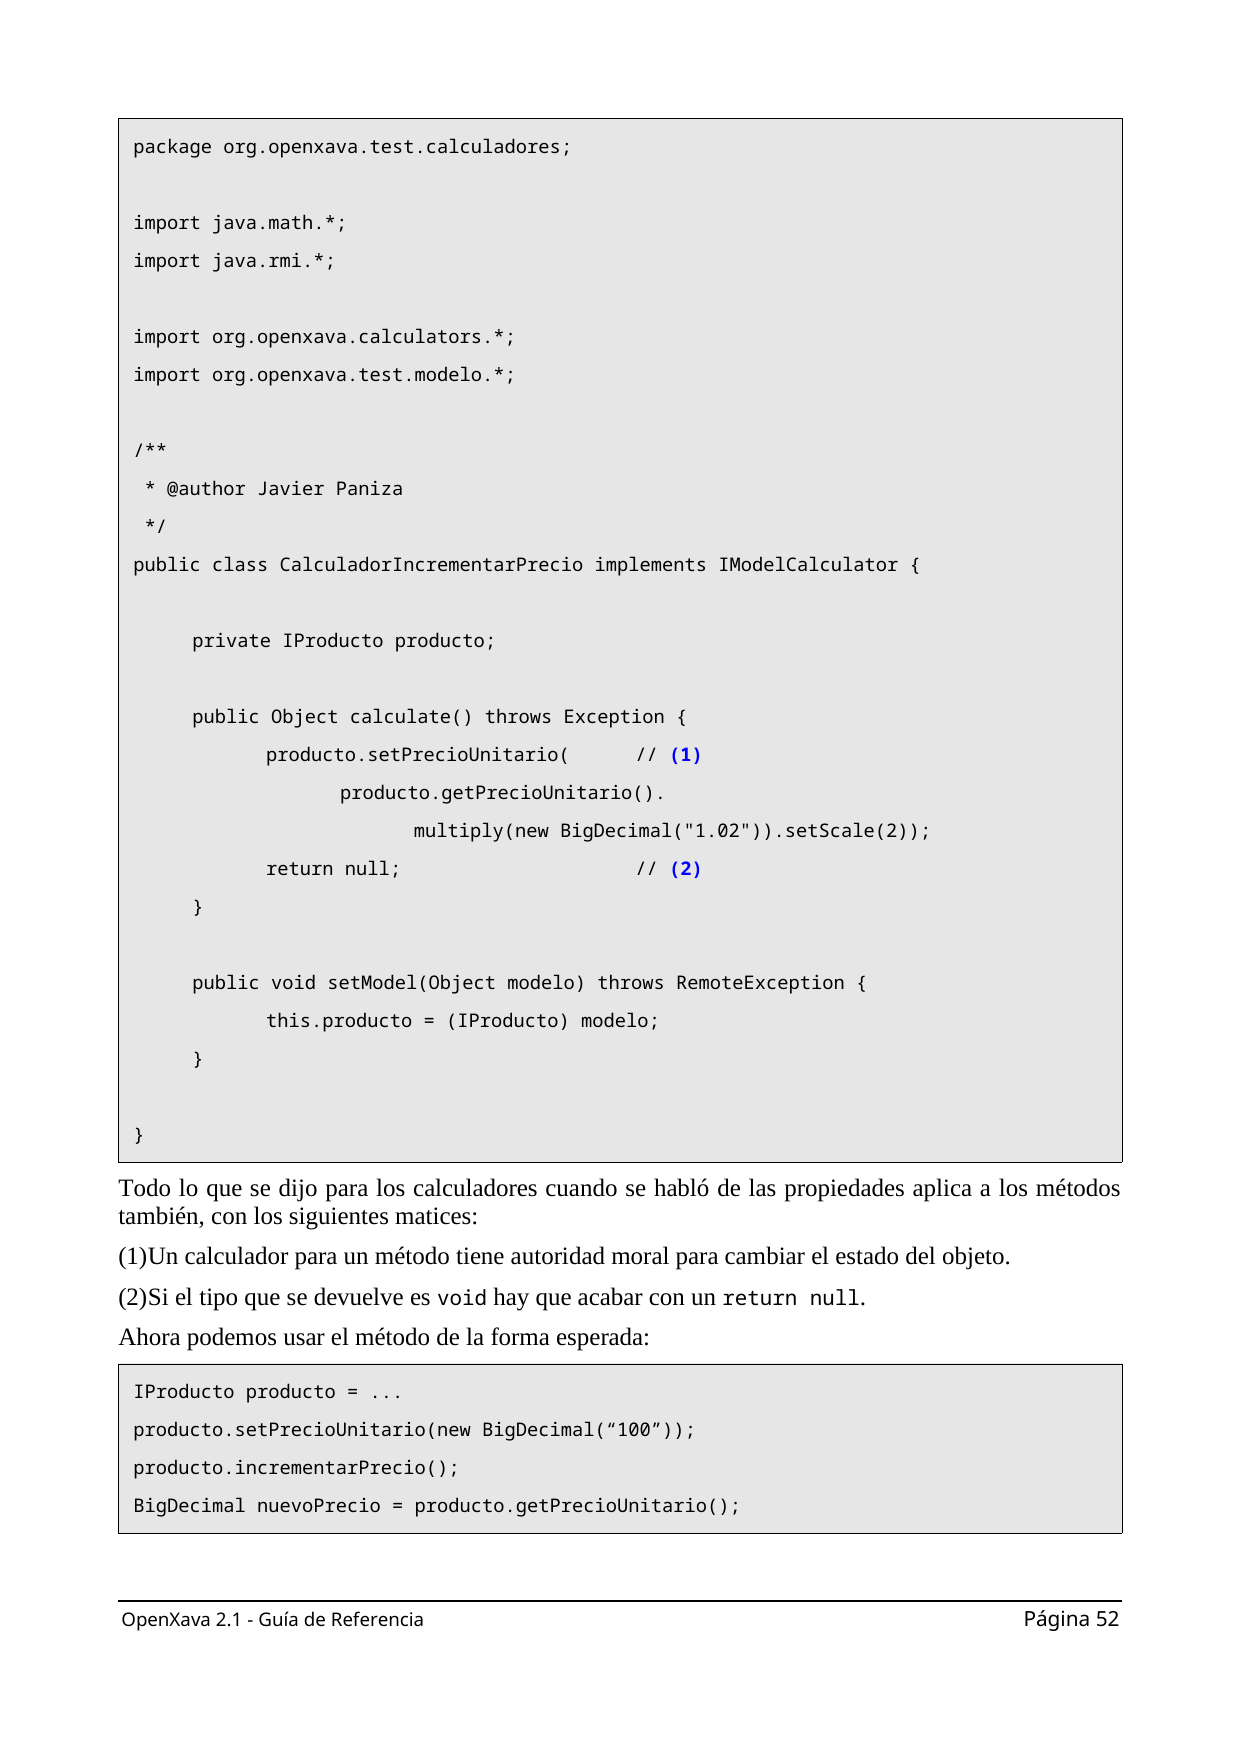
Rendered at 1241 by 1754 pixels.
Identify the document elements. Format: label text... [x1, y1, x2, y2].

text import org.openxava.test.modelo.*; [119, 346, 1122, 384]
text */ [119, 498, 1122, 536]
text } [119, 1107, 1122, 1162]
text } [119, 878, 1122, 917]
list Si el tipo que se devuelve es void hay que acabar con un return null. [118, 1283, 1122, 1311]
text public void setModel(Object modelo) throws RemoteException { [119, 954, 1122, 993]
text IProducto producto = ... [119, 1365, 1122, 1402]
text BigDecimal nuevoPrecio = producto.getPrecioUnitario(); [119, 1478, 1122, 1533]
text this.producto = (IProducto) modelo; [119, 993, 1122, 1031]
text Todo lo que se dijo para los calculadores cuando se habló de las propiedades aplica a los métodos también, con los siguientes matices: [118, 1174, 1122, 1230]
text } [119, 1031, 1122, 1069]
text import java.math.*; [119, 194, 1122, 232]
text public class CalculadorIncrementarPrecio implements IModelCalculator { [119, 536, 1122, 574]
text import java.rmi.*; [119, 232, 1122, 270]
text import org.openxava.calculators.*; [119, 308, 1122, 346]
text /** [119, 422, 1122, 460]
text package org.openxava.test.calculadores; [119, 119, 1122, 156]
text * @author Javier Paniza [119, 460, 1122, 498]
text producto.incrementarPrecio(); [119, 1439, 1122, 1478]
text private IProducto producto; [119, 612, 1122, 650]
text Ahora podemos usar el método de la forma esperada: [118, 1323, 1122, 1351]
text multiply(new BigDecimal("1.02")).setScale(2)); [119, 802, 1122, 841]
text producto.setPrecioUnitario(new BigDecimal(“100”)); [119, 1402, 1122, 1439]
text producto.getPrecioUnitario(). [119, 764, 1122, 802]
list Un calculador para un método tiene autoridad moral para cambiar el estado del objeto. [118, 1242, 1122, 1270]
text public Object calculate() throws Exception { [119, 688, 1122, 726]
text producto.setPrecioUnitario( // (1) [119, 726, 1122, 764]
text return null; // (2) [119, 841, 1122, 878]
